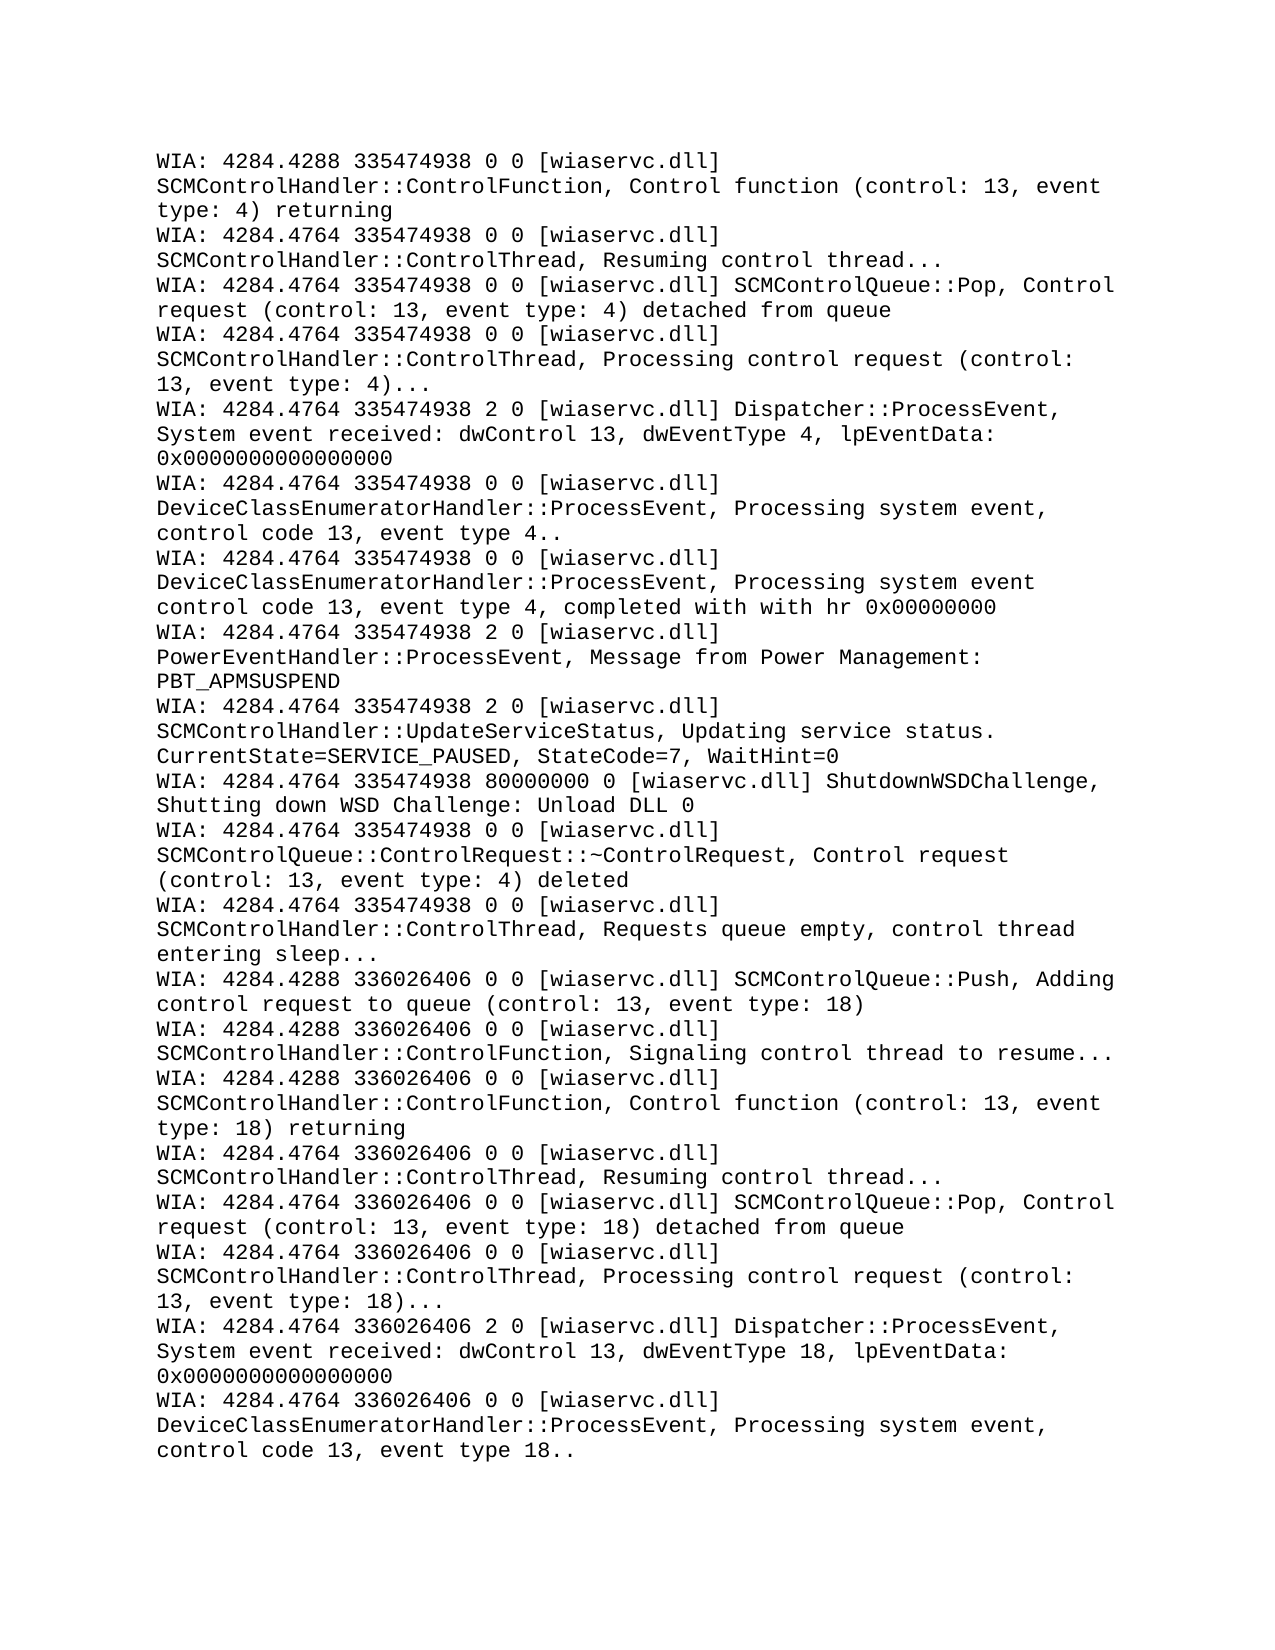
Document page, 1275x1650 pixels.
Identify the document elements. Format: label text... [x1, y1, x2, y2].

text WIA: 4284.4288 335474938 0 0 [wiaservc.dll] SCMControlHandler::ControlFunction, Control function (control: 13, event type: 4) returning [156, 150, 1118, 224]
text WIA: 4284.4764 335474938 0 0 [wiaservc.dll] DeviceClassEnumeratorHandler::ProcessEvent, Processing system event, control code 13, event type 4.. [156, 472, 1118, 547]
text WIA: 4284.4764 335474938 2 0 [wiaservc.dll] Dispatcher::ProcessEvent, System event received: dwControl 13, dwEventType 4, lpEventData: 0x0000000000000000 [156, 398, 1118, 472]
text WIA: 4284.4764 335474938 0 0 [wiaservc.dll] SCMControlQueue::Pop, Control request (control: 13, event type: 4) detached from queue [156, 274, 1118, 323]
text WIA: 4284.4764 336026406 0 0 [wiaservc.dll] SCMControlQueue::Pop, Control request (control: 13, event type: 18) detached from queue [156, 1191, 1118, 1241]
text WIA: 4284.4764 335474938 0 0 [wiaservc.dll] DeviceClassEnumeratorHandler::ProcessEvent, Processing system event control code 13, event type 4, completed with with hr 0x00000000 [156, 547, 1118, 621]
text WIA: 4284.4288 336026406 0 0 [wiaservc.dll] SCMControlHandler::ControlFunction, Control function (control: 13, event type: 18) returning [156, 1067, 1118, 1142]
text WIA: 4284.4288 336026406 0 0 [wiaservc.dll] SCMControlHandler::ControlFunction, Signaling control thread to resume... [156, 1018, 1118, 1067]
text WIA: 4284.4764 335474938 2 0 [wiaservc.dll] SCMControlHandler::UpdateServiceStatus, Updating service status. CurrentState=SERVICE_PAUSED, StateCode=7, WaitHint=0 [156, 695, 1118, 770]
text WIA: 4284.4288 336026406 0 0 [wiaservc.dll] SCMControlQueue::Push, Adding control request to queue (control: 13, event type: 18) [156, 968, 1118, 1018]
text WIA: 4284.4764 336026406 2 0 [wiaservc.dll] Dispatcher::ProcessEvent, System event received: dwControl 13, dwEventType 18, lpEventData: 0x0000000000000000 [156, 1315, 1118, 1389]
text WIA: 4284.4764 335474938 2 0 [wiaservc.dll] PowerEventHandler::ProcessEvent, Message from Power Management: PBT_APMSUSPEND [156, 621, 1118, 695]
text WIA: 4284.4764 336026406 0 0 [wiaservc.dll] SCMControlHandler::ControlThread, Processing control request (control: 13, event type: 18)... [156, 1241, 1118, 1315]
text WIA: 4284.4764 336026406 0 0 [wiaservc.dll] SCMControlHandler::ControlThread, Resuming control thread... [156, 1142, 1118, 1191]
text WIA: 4284.4764 335474938 0 0 [wiaservc.dll] SCMControlHandler::ControlThread, Requests queue empty, control thread entering sleep... [156, 894, 1118, 968]
text WIA: 4284.4764 335474938 0 0 [wiaservc.dll] SCMControlQueue::ControlRequest::~ControlRequest, Control request (control: 13, event type: 4) deleted [156, 819, 1118, 894]
text WIA: 4284.4764 336026406 0 0 [wiaservc.dll] DeviceClassEnumeratorHandler::ProcessEvent, Processing system event, control code 13, event type 18.. [156, 1389, 1118, 1464]
text WIA: 4284.4764 335474938 0 0 [wiaservc.dll] SCMControlHandler::ControlThread, Resuming control thread... [156, 224, 1118, 274]
text WIA: 4284.4764 335474938 0 0 [wiaservc.dll] SCMControlHandler::ControlThread, Processing control request (control: 13, event type: 4)... [156, 323, 1118, 398]
text WIA: 4284.4764 335474938 80000000 0 [wiaservc.dll] ShutdownWSDChallenge, Shutting down WSD Challenge: Unload DLL 0 [156, 770, 1118, 819]
